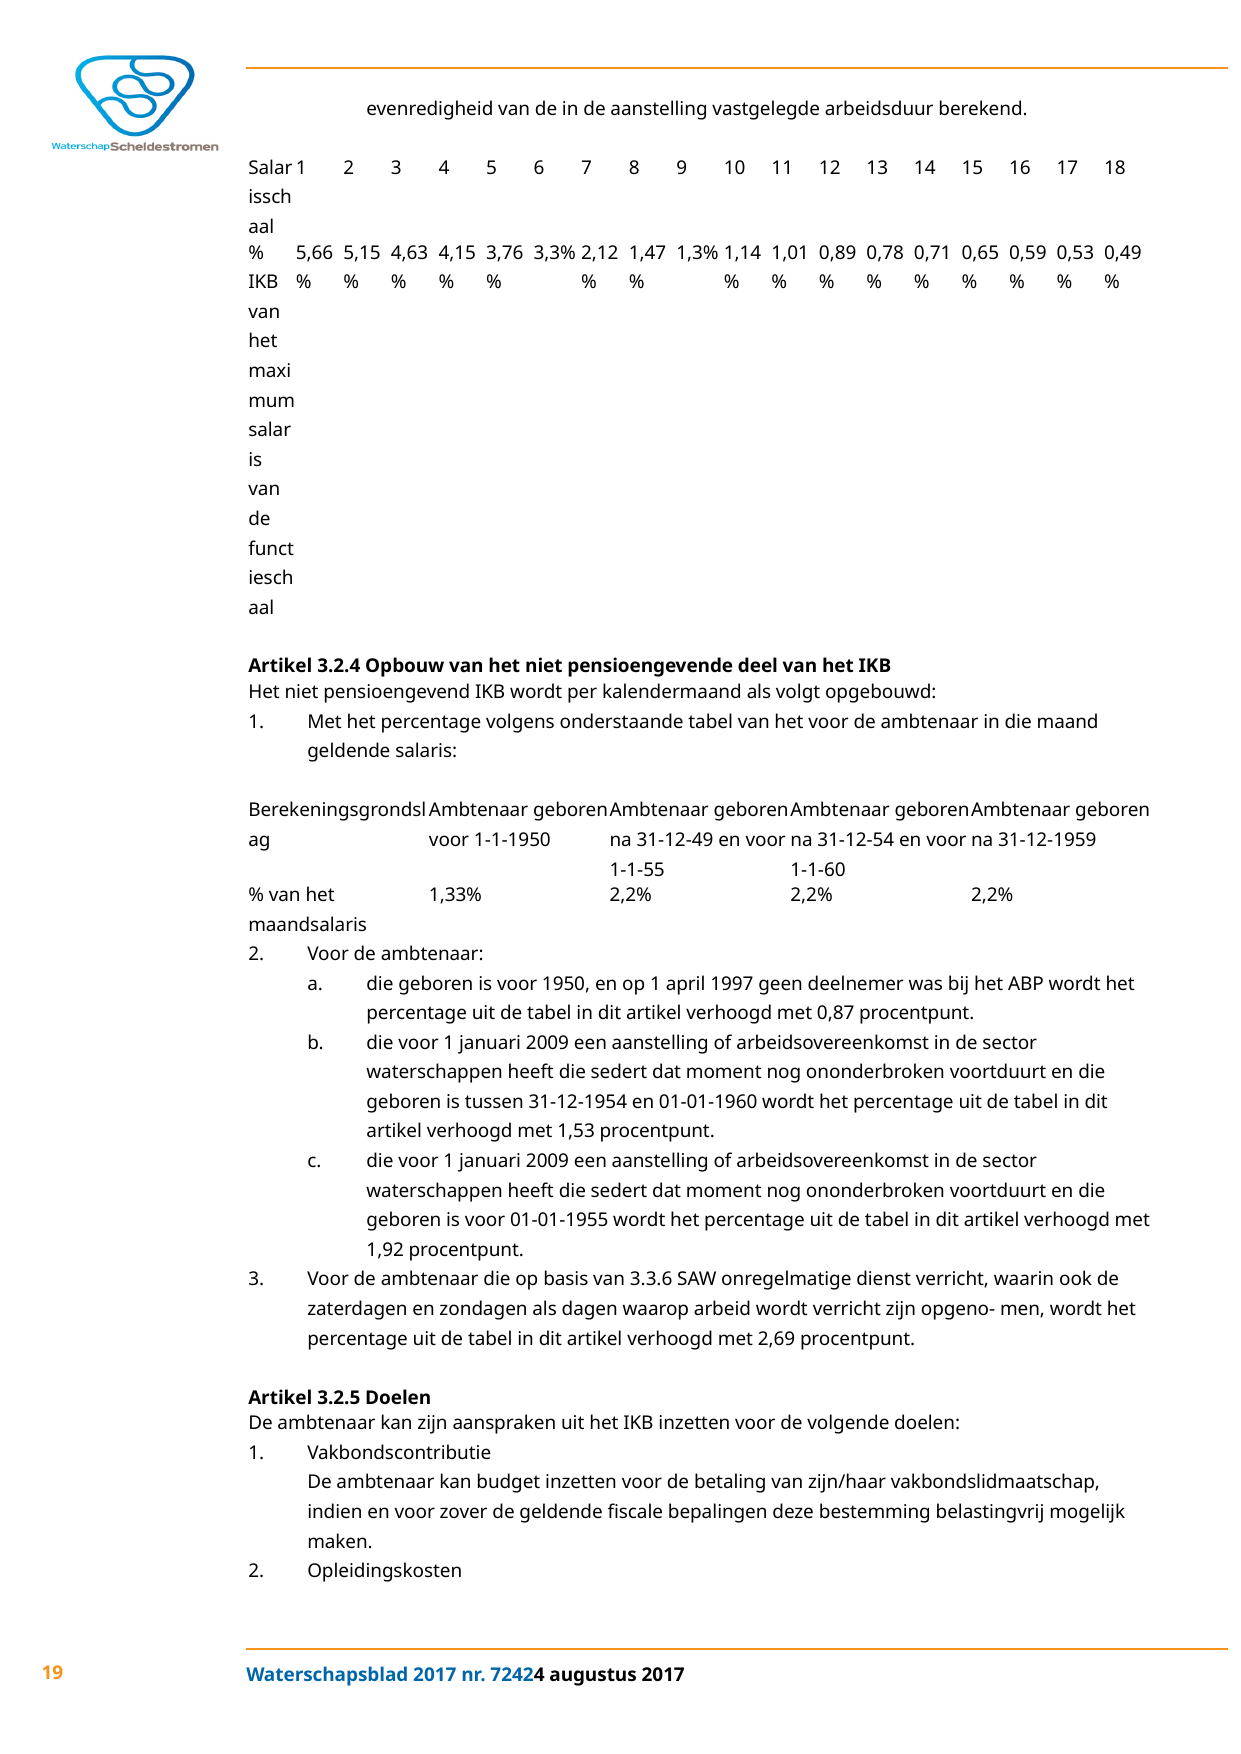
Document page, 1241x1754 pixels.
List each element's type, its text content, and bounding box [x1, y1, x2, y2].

table_header 13 [866, 154, 914, 239]
text De ambtenaar kan zijn aanspraken uit het IKB inzetten voor de volgende doelen: [248, 1409, 1152, 1435]
table_header 18 [1104, 154, 1152, 239]
table_header 15 [961, 154, 1009, 239]
table_cell 1,3% [676, 239, 723, 620]
text Artikel 3.2.4 Opbouw van het niet pensioengevende deel van het IKB [248, 652, 1152, 678]
table_cell 1,33% [429, 882, 609, 937]
table_header Ambtenaar geboren voor 1-1-1950 [429, 797, 609, 882]
table_header Ambtenaar geboren na 31-12-54 en voor 1-1-60 [790, 797, 971, 882]
table_header 10 [724, 154, 771, 239]
table_header 17 [1056, 154, 1104, 239]
table_cell 2,12% [581, 239, 628, 620]
table_header 2 [343, 154, 391, 239]
list die geboren is voor 1950, en op 1 april 1997 geen deelnemer was bij het ABP wordt het percentage uit de tabel in dit artikel verhoogd met 0,87 procentpunt. [307, 970, 1152, 1025]
list Opleidingskosten [248, 1557, 1152, 1583]
table_cell 0,49% [1104, 239, 1152, 620]
table_header Berekeningsgrondslag [248, 797, 429, 882]
table_cell 2,2% [971, 882, 1152, 937]
list De ambtenaar kan budget inzetten voor de betaling van zijn/haar vakbondslidmaatschap, indien en voor zover de geldende fiscale bepalingen deze bestemming belastingvrij mogelijk maken. [248, 1469, 1152, 1554]
list Vakbondscontributie [248, 1439, 1152, 1465]
table_header 11 [771, 154, 819, 239]
text Artikel 3.2.5 Doelen [248, 1384, 1152, 1409]
list Voor de ambtenaar die op basis van 3.3.6 SAW onregelmatige dienst verricht, waarin ook de zaterdagen en zondagen als dagen waarop arbeid wordt verricht zijn opgeno- men, wordt het percentage uit de tabel in dit artikel verhoogd met 2,69 procentpunt. [248, 1266, 1152, 1350]
table_header 3 [391, 154, 438, 239]
list Met het percentage volgens onderstaande tabel van het voor de ambtenaar in die maand geldende salaris: [248, 708, 1152, 763]
table_cell 3,76% [486, 239, 533, 620]
picture [41, 47, 231, 172]
list die voor 1 januari 2009 een aanstelling of arbeidsovereenkomst in de sector waterschappen heeft die sedert dat moment nog ononderbroken voortduurt en die geboren is tussen 31-12-1954 en 01-01-1960 wordt het percentage uit de tabel in dit artikel verhoogd met 1,53 procentpunt. [307, 1029, 1152, 1143]
table_cell 0,53% [1056, 239, 1104, 620]
table_header 12 [819, 154, 866, 239]
table_cell 4,63% [391, 239, 438, 620]
table_header Salarisschaal [248, 154, 296, 239]
table_header 4 [438, 154, 486, 239]
table_cell 1,01% [771, 239, 819, 620]
table_cell 1,47% [629, 239, 676, 620]
table_cell % IKB van het maximum salaris van de functieschaal [248, 239, 296, 620]
table_header 6 [533, 154, 581, 239]
table_cell 0,59% [1009, 239, 1056, 620]
table_header 7 [581, 154, 628, 239]
table_cell 5,66% [296, 239, 343, 620]
table_cell 1,14% [724, 239, 771, 620]
table_cell % van het maandsalaris [248, 882, 429, 937]
table_header Ambtenaar geboren na 31-12-49 en voor 1-1-55 [609, 797, 790, 882]
table_cell 0,65% [961, 239, 1009, 620]
table_header 8 [629, 154, 676, 239]
table_header 16 [1009, 154, 1056, 239]
table_cell 5,15% [343, 239, 391, 620]
text Het niet pensioengevend IKB wordt per kalendermaand als volgt opgebouwd: [248, 678, 1152, 704]
table_cell 4,15% [438, 239, 486, 620]
table_header 14 [914, 154, 961, 239]
table_header Ambtenaar geboren na 31-12-1959 [971, 797, 1152, 882]
table_cell 3,3% [533, 239, 581, 620]
table_header 5 [486, 154, 533, 239]
list Voor de ambtenaar: [248, 940, 1152, 966]
table_cell 0,71% [914, 239, 961, 620]
table_header 1 [296, 154, 343, 239]
list evenredigheid van de in de aanstelling vastgelegde arbeidsduur berekend. [307, 95, 1152, 121]
table_cell 0,89% [819, 239, 866, 620]
table_cell 2,2% [609, 882, 790, 937]
table_cell 0,78% [866, 239, 914, 620]
table_header 9 [676, 154, 723, 239]
list die voor 1 januari 2009 een aanstelling of arbeidsovereenkomst in de sector waterschappen heeft die sedert dat moment nog ononderbroken voortduurt en die geboren is voor 01-01-1955 wordt het percentage uit de tabel in dit artikel verhoogd met 1,92 procentpunt. [307, 1147, 1152, 1262]
table_cell 2,2% [790, 882, 971, 937]
